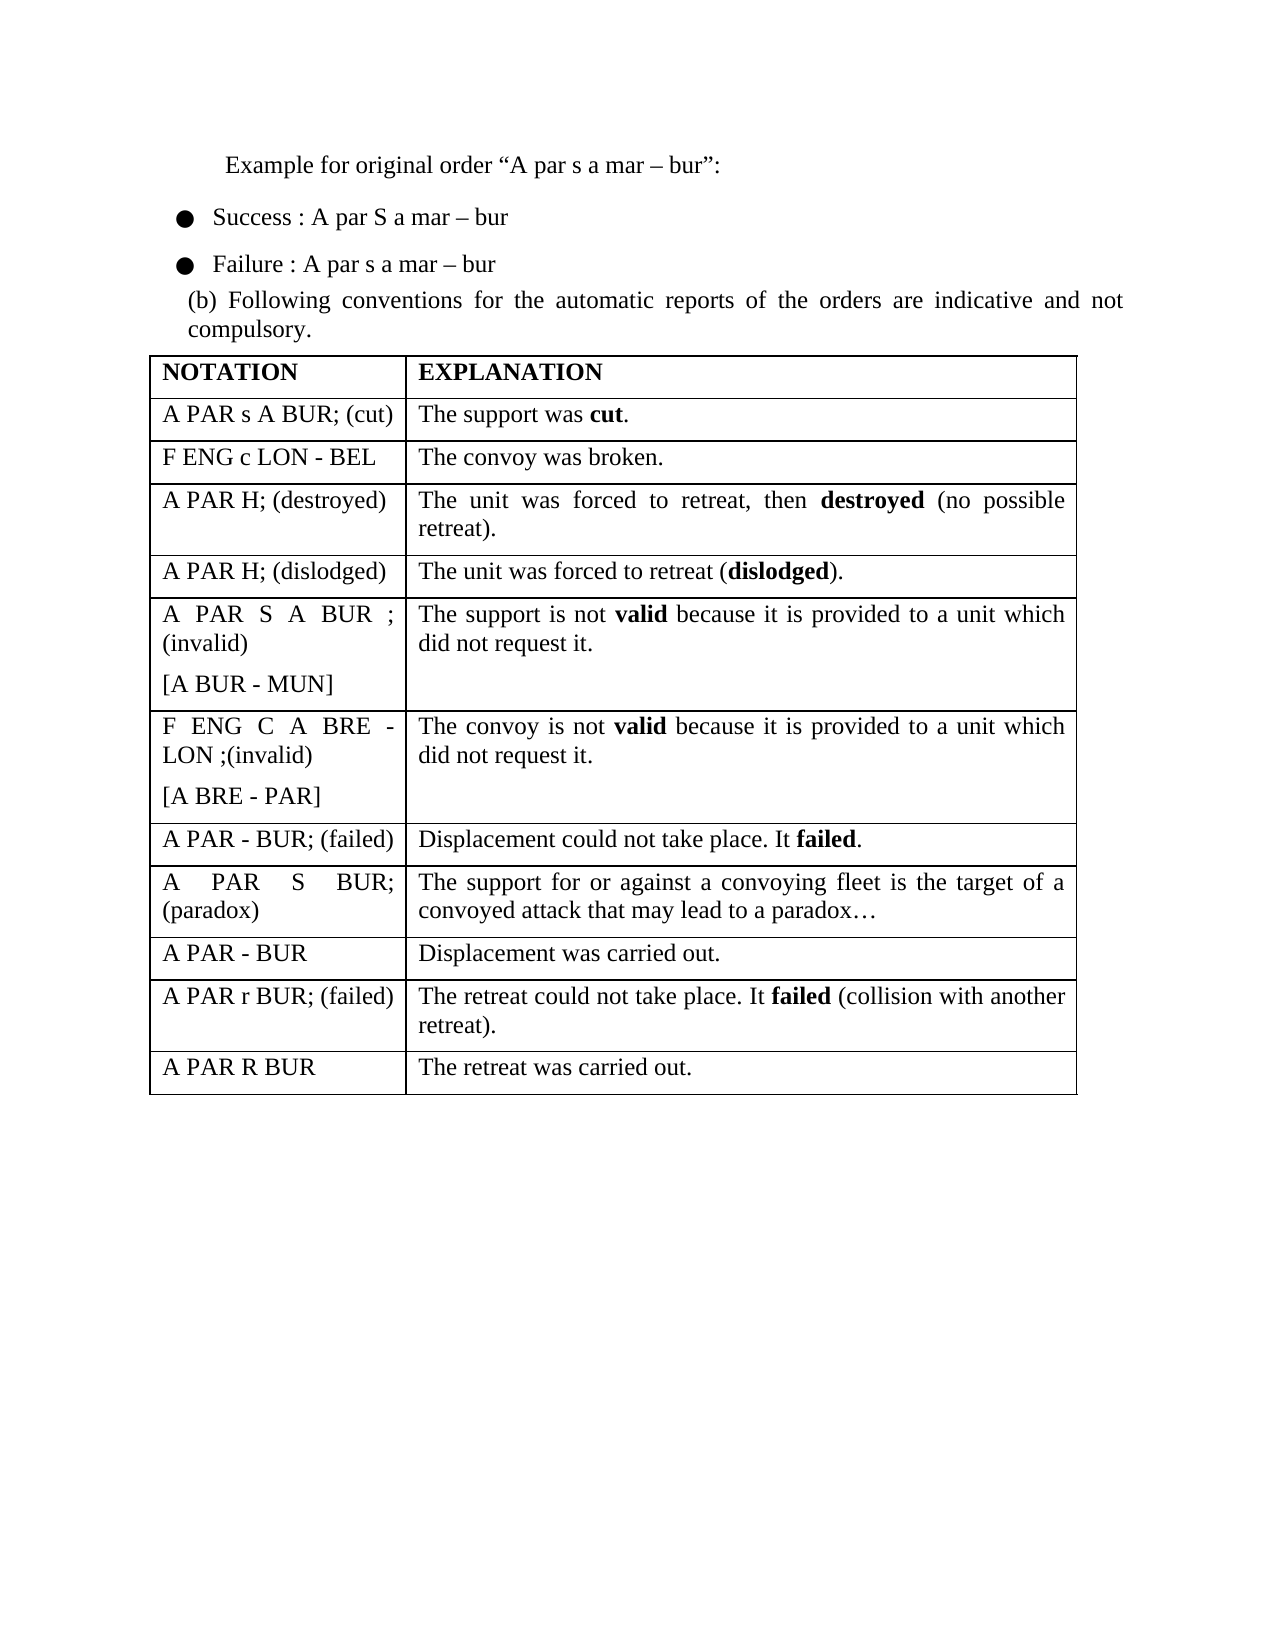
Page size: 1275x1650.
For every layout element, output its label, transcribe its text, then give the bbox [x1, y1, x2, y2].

table_cell The support was cut. [407, 399, 1076, 440]
table_cell The retreat could not take place. It failed (collision with another retreat). [407, 981, 1076, 1051]
list Success : A par S a mar – bur [175, 191, 1125, 238]
table_cell F ENG C A BRE - LON ;(invalid) [A BRE - PAR] [151, 712, 405, 822]
table_cell The convoy was broken. [407, 442, 1076, 483]
table_cell A PAR H; (dislodged) [151, 556, 405, 597]
text Example for original order “A par s a mar – bur”: [225, 150, 1125, 179]
table_cell A PAR s A BUR; (cut) [151, 399, 405, 440]
table_header NOTATION [151, 357, 405, 398]
table_cell A PAR R BUR [151, 1052, 405, 1093]
table_cell The retreat was carried out. [407, 1052, 1076, 1093]
table_cell A PAR S A BUR ;(invalid) [A BUR - MUN] [151, 599, 405, 710]
table_header EXPLANATION [407, 357, 1076, 398]
table_cell F ENG c LON - BEL [151, 442, 405, 483]
table_cell A PAR - BUR; (failed) [151, 824, 405, 865]
table_cell The support is not valid because it is provided to a unit which did not request it. [407, 599, 1076, 710]
table_cell The support for or against a convoying fleet is the target of a convoyed attack that may lead to a paradox… [407, 867, 1076, 937]
table_cell Displacement could not take place. It failed. [407, 824, 1076, 865]
text (b) Following conventions for the automatic reports of the orders are indicative and not compulsory. [188, 285, 1125, 343]
table_cell The convoy is not valid because it is provided to a unit which did not request it. [407, 712, 1076, 822]
table_cell A PAR S BUR; (paradox) [151, 867, 405, 937]
list Failure : A par s a mar – bur [175, 238, 1125, 285]
table_cell The unit was forced to retreat, then destroyed (no possible retreat). [407, 485, 1076, 554]
table_cell Displacement was carried out. [407, 938, 1076, 979]
table_cell A PAR r BUR; (failed) [151, 981, 405, 1051]
table_cell A PAR H; (destroyed) [151, 485, 405, 554]
table_cell A PAR - BUR [151, 938, 405, 979]
table_cell The unit was forced to retreat (dislodged). [407, 556, 1076, 597]
